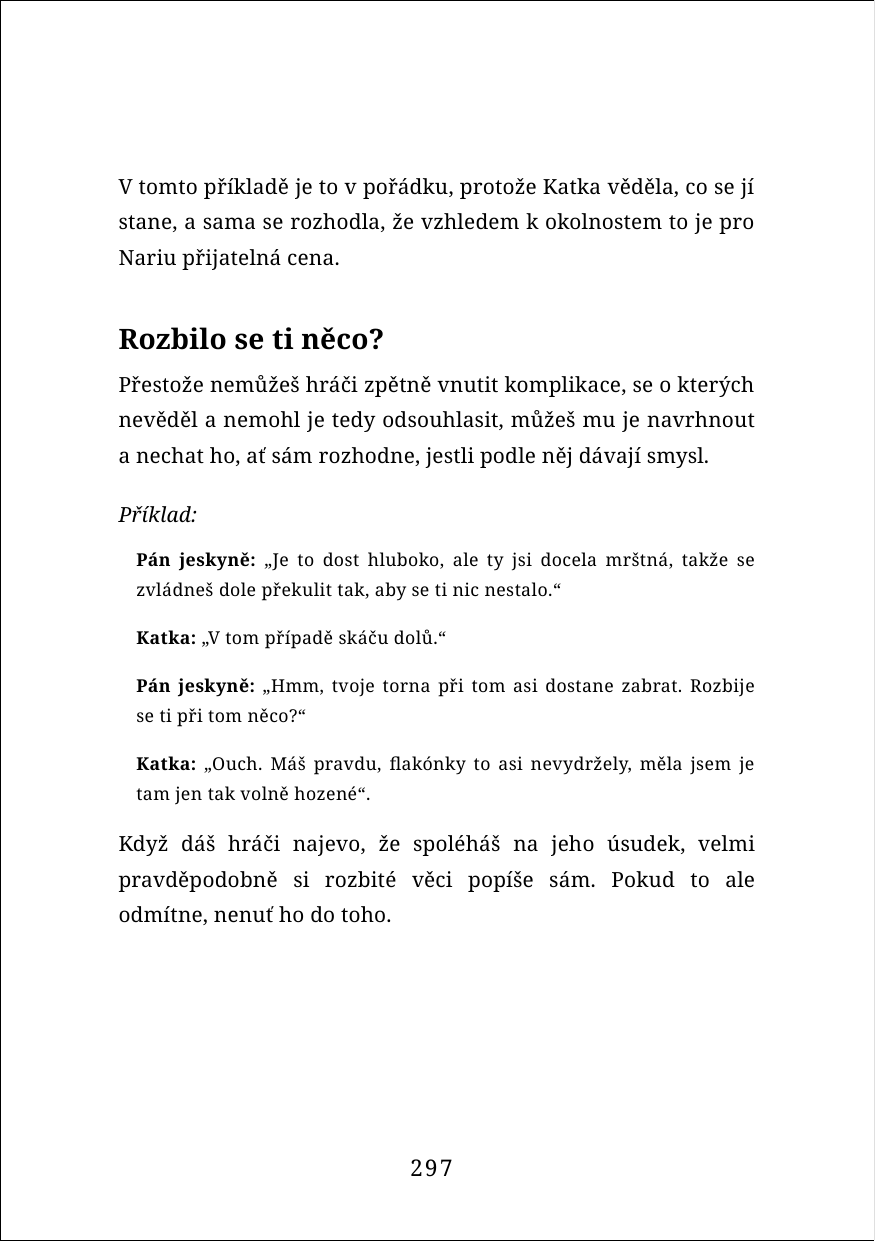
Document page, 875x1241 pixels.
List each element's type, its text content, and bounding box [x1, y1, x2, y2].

text Když dáš hráči najevo, že spoléháš na jeho úsudek, velmi pravděpodobně si rozbité věci popíše sám. Pokud to ale odmítne, nenuť ho do toho. [118, 829, 756, 929]
text Přestože nemůžeš hráči zpětně vnutit komplikace, se o kterých nevěděl a nemohl je tedy odsouhlasit, můžeš mu je navrhnout a nechat ho, ať sám rozhodne, jestli podle něj dávají smysl. [118, 370, 756, 469]
subtitle Rozbilo se ti něco? [118, 320, 756, 358]
text Katka: „V tom případě skáču dolů.“ [136, 625, 756, 649]
text Pán jeskyně: „Je to dost hluboko, ale ty jsi docela mrštná, takže se zvládneš dole překulit tak, aby se ti nic nestalo.“ [136, 547, 756, 602]
text Pán jeskyně: „Hmm, tvoje torna při tom asi dostane zabrat. Rozbije se ti při tom něco?“ [136, 673, 756, 728]
text Příklad: [118, 500, 756, 528]
text V tomto příkladě je to v pořádku, protože Katka věděla, co se jí stane, a sama se rozhodla, že vzhledem k okolnostem to je pro Nariu přijatelná cena. [118, 172, 756, 271]
text Katka: „Ouch. Máš pravdu, flakónky to asi nevydržely, měla jsem je tam jen tak volně hozené“. [136, 751, 756, 806]
